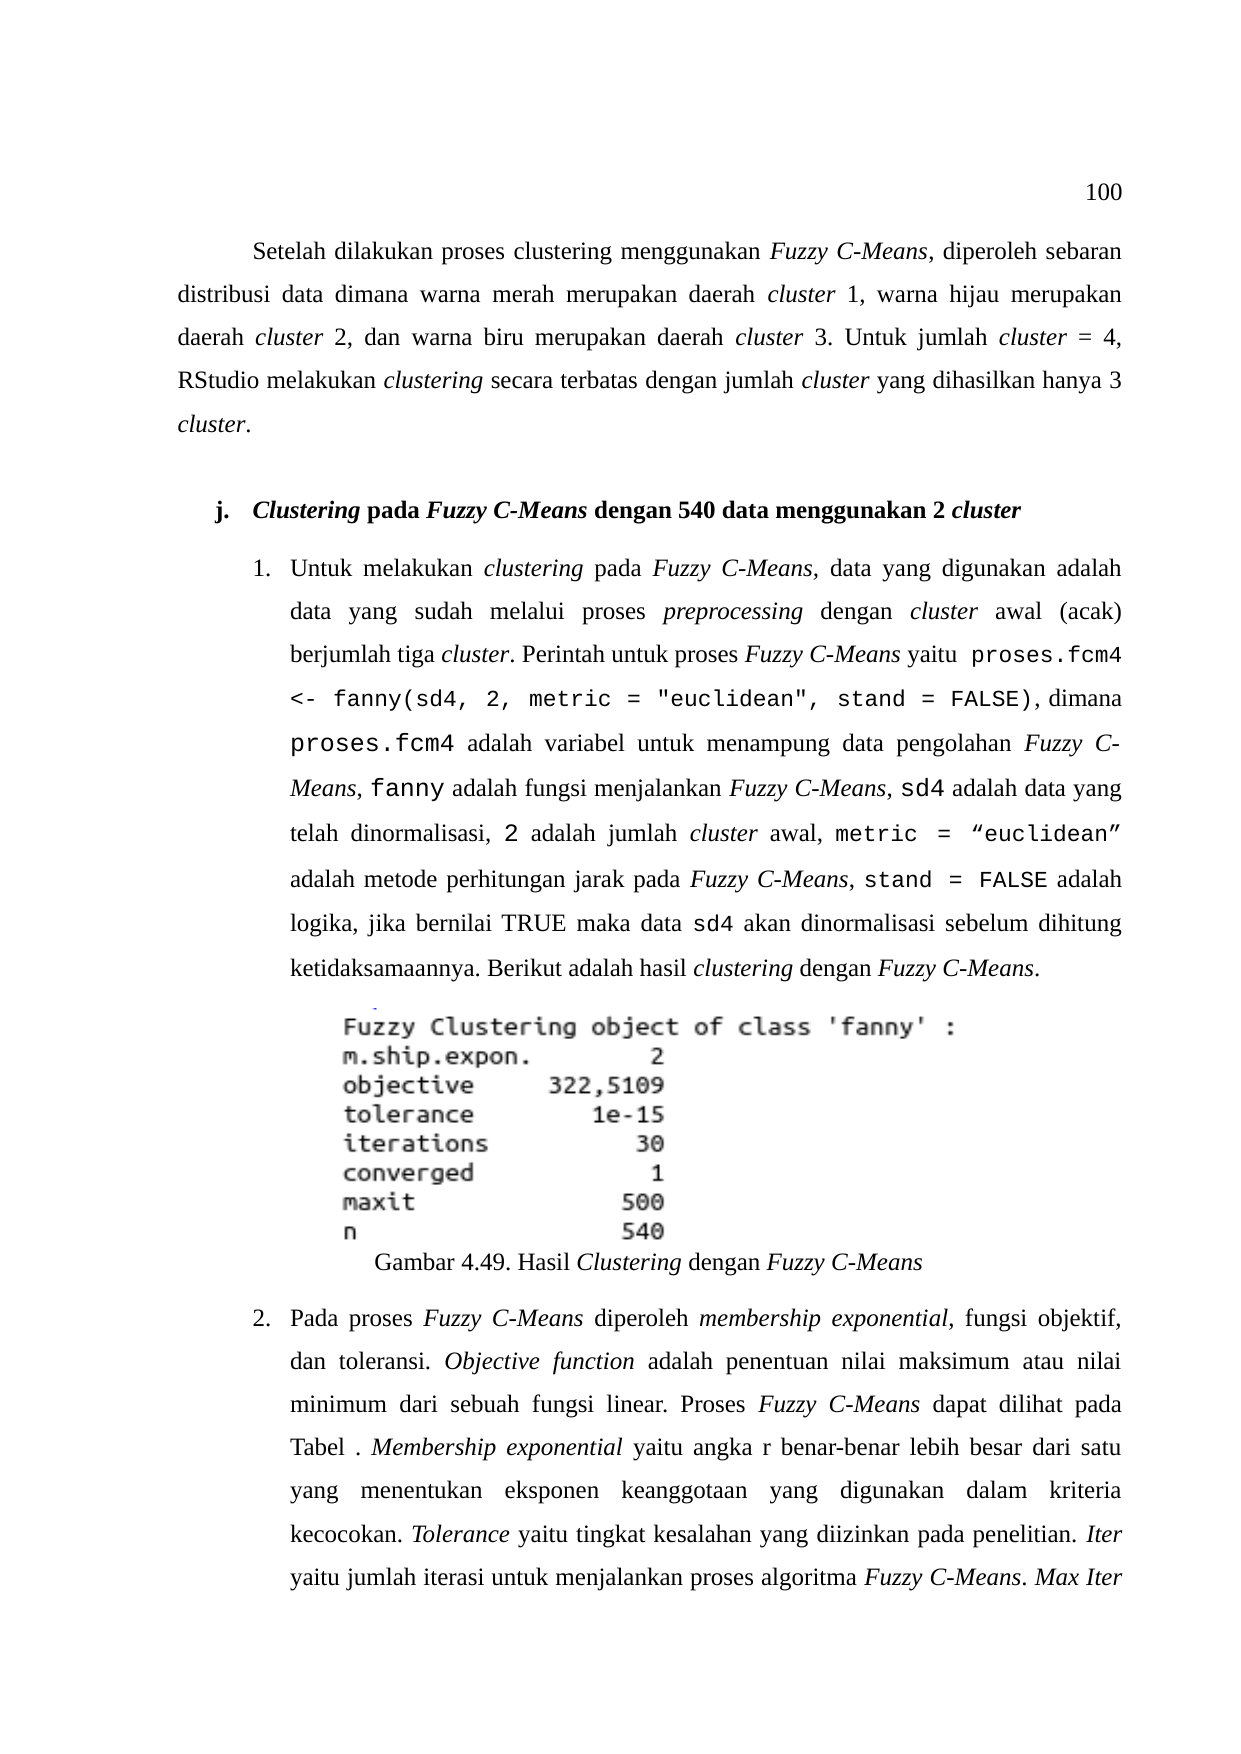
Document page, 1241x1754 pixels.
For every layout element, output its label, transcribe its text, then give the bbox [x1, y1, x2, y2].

picture [335, 1008, 964, 1247]
text Setelah dilakukan proses clustering menggunakan Fuzzy C-Means, diperoleh sebaran distribusi data dimana warna merah merupakan daerah cluster 1, warna hijau merupakan daerah cluster 2, dan warna biru merupakan daerah cluster 3. Untuk jumlah cluster = 4, RStudio melakukan clustering secara terbatas dengan jumlah cluster yang dihasilkan hanya 3 cluster. [177, 236, 1122, 437]
list Pada proses Fuzzy C-Means diperoleh membership exponential, fungsi objektif, dan toleransi. Objective function adalah penentuan nilai maksimum atau nilai minimum dari sebuah fungsi linear. Proses Fuzzy C-Means dapat dilihat pada Tabel . Membership exponential yaitu angka r benar-benar lebih besar dari satu yang menentukan eksponen keanggotaan yang digunakan dalam kriteria kecocokan. Tolerance yaitu tingkat kesalahan yang diizinkan pada penelitian. Iter yaitu jumlah iterasi untuk menjalankan proses algoritma Fuzzy C-Means. Max Iter [252, 996, 1122, 1591]
list Clustering pada Fuzzy C-Means dengan 540 data menggunakan 2 cluster [215, 495, 1122, 524]
list Untuk melakukan clustering pada Fuzzy C-Means, data yang digunakan adalah data yang sudah melalui proses preprocessing dengan cluster awal (acak) berjumlah tiga cluster. Perintah untuk proses Fuzzy C-Means yaitu proses.fcm4 <- fanny(sd4, 2, metric = "euclidean", stand = FALSE), dimana proses.fcm4 adalah variabel untuk menampung data pengolahan Fuzzy C-Means, fanny adalah fungsi menjalankan Fuzzy C-Means, sd4 adalah data yang telah dinormalisasi, 2 adalah jumlah cluster awal, metric = “euclidean” adalah metode perhitungan jarak pada Fuzzy C-Means, stand = FALSE adalah logika, jika bernilai TRUE maka data sd4 akan dinormalisasi sebelum dihitung ketidaksamaannya. Berikut adalah hasil clustering dengan Fuzzy C-Means. [252, 553, 1122, 982]
list Gambar 4.49. Hasil Clustering dengan Fuzzy C-Means [336, 1247, 963, 1276]
